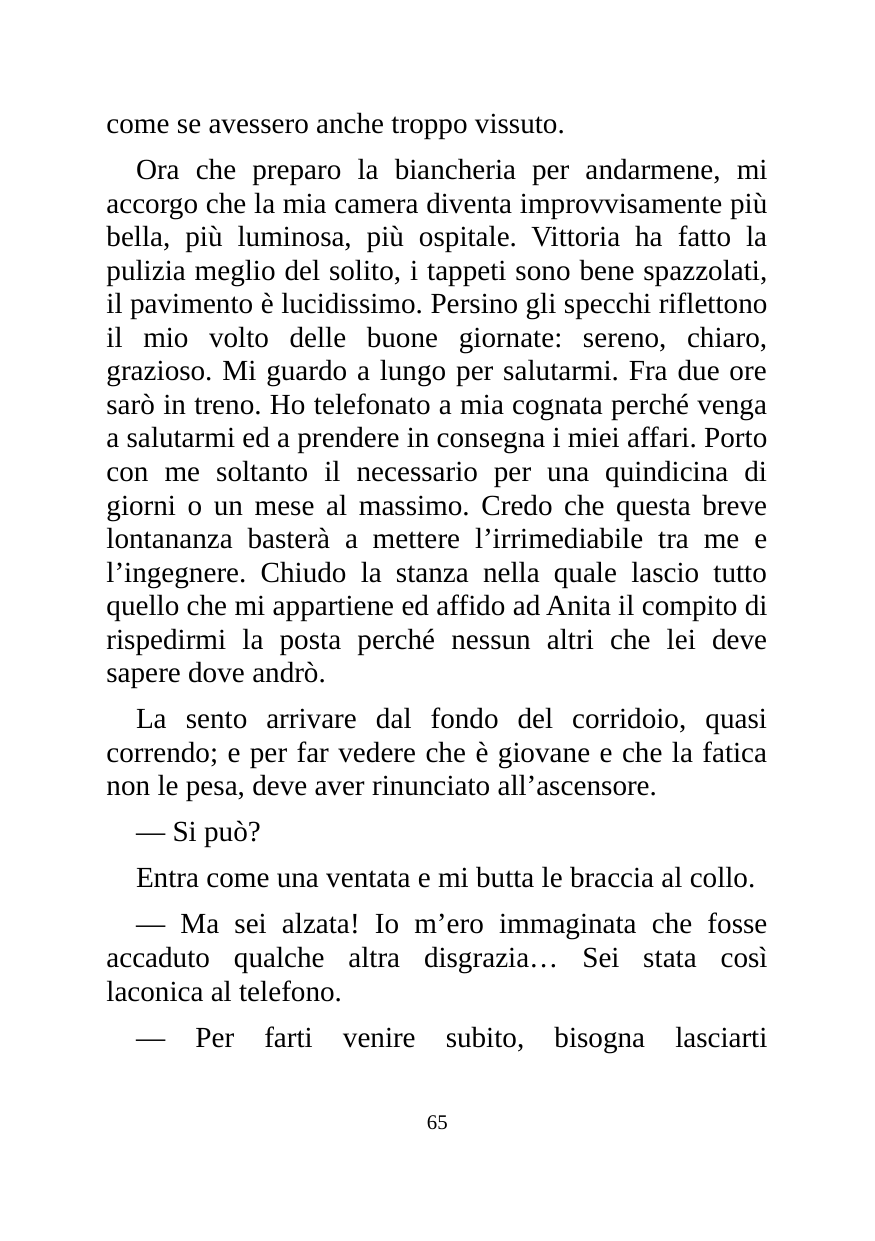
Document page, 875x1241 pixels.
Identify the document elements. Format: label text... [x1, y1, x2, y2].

text — Si può? [106, 814, 768, 848]
text come se avessero anche troppo vissuto. [106, 106, 768, 140]
text — Per farti venire subito, bisogna lasciarti [106, 1020, 768, 1053]
text Ora che preparo la biancheria per andarmene, mi accorgo che la mia camera diventa improvvisamente più bella, più luminosa, più ospitale. Vittoria ha fatto la pulizia meglio del solito, i tappeti sono bene spazzolati, il pavimento è lucidissimo. Persino gli specchi riflettono il mio volto delle buone giornate: sereno, chiaro, grazioso. Mi guardo a lungo per salutarmi. Fra due ore sarò in treno. Ho telefonato a mia cognata perché venga a salutarmi ed a prendere in consegna i miei affari. Porto con me soltanto il necessario per una quindicina di giorni o un mese al massimo. Credo che questa breve lontananza basterà a mettere l’irrimediabile tra me e l’ingegnere. Chiudo la stanza nella quale lascio tutto quello che mi appartiene ed affido ad Anita il compito di rispedirmi la posta perché nessun altri che lei deve sapere dove andrò. [106, 152, 768, 689]
text Entra come una ventata e mi butta le braccia al collo. [106, 861, 768, 894]
text — Ma sei alzata! Io m’ero immaginata che fosse accaduto qualche altra disgrazia… Sei stata così laconica al telefono. [106, 907, 768, 1007]
text La sento arrivare dal fondo del corridoio, quasi correndo; e per far vedere che è giovane e che la fatica non le pesa, deve aver rinunciato all’ascensore. [106, 701, 768, 802]
